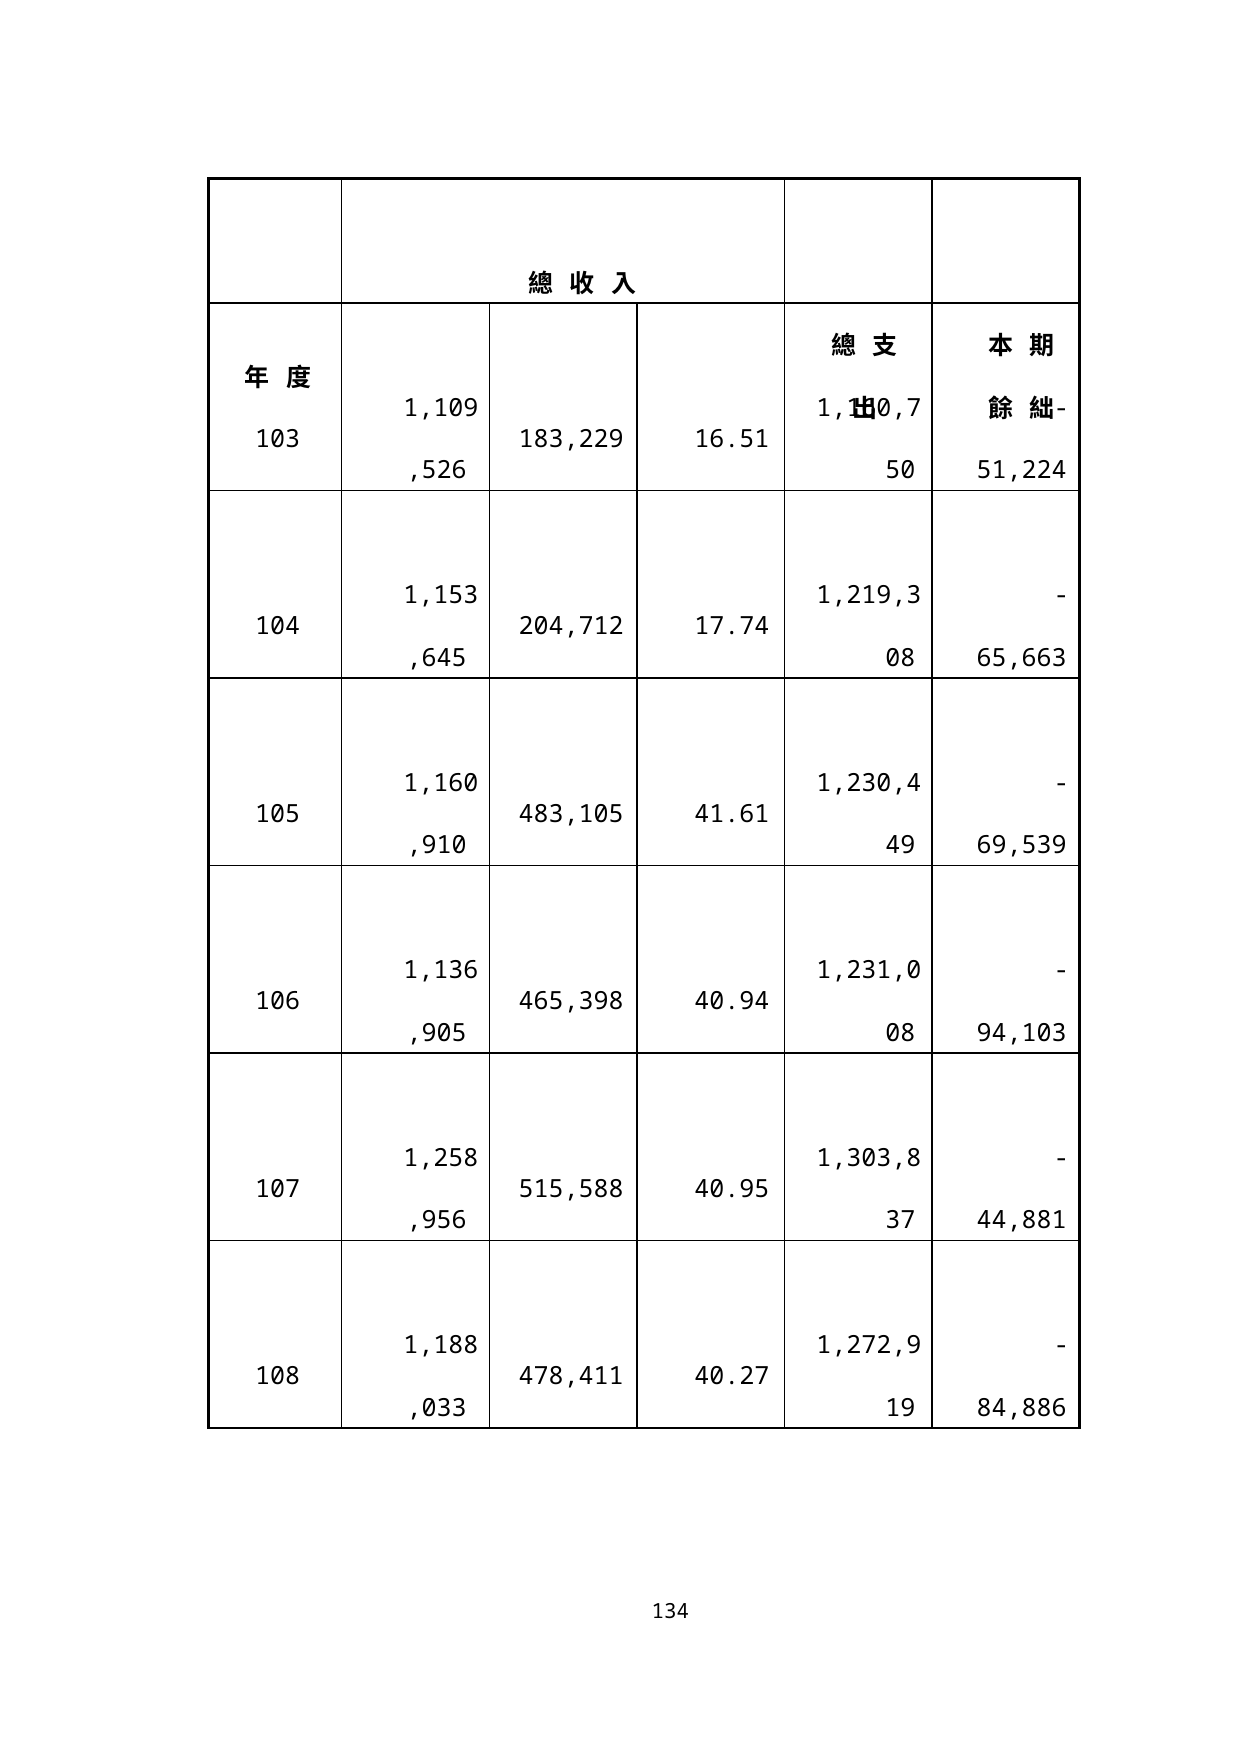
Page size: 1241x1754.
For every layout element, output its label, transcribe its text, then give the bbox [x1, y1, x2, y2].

table_cell 1,230,449 [785, 679, 931, 865]
table_cell 103 [210, 304, 341, 490]
table_cell 41.61 [638, 679, 784, 865]
table_cell 40.27 [638, 1241, 784, 1427]
table_cell 515,588 [490, 1054, 636, 1240]
table_header [210, 180, 341, 302]
table_header [785, 180, 931, 302]
table_cell 1,258,956 [342, 1054, 489, 1240]
table_cell 478,411 [490, 1241, 636, 1427]
table_cell -65,663 [933, 491, 1078, 677]
table_cell 1,160,910 [342, 679, 489, 865]
table_cell 1,153,645 [342, 491, 489, 677]
table_cell -51,224 [933, 304, 1078, 490]
table_cell 16.51 [638, 304, 784, 490]
table_cell 1,219,308 [785, 491, 931, 677]
table_cell 1,272,919 [785, 1241, 931, 1427]
table_cell -84,886 [933, 1241, 1078, 1427]
table_cell 1,303,837 [785, 1054, 931, 1240]
table_cell 1,188,033 [342, 1241, 489, 1427]
table_cell 1,109,526 [342, 304, 489, 490]
table_cell 105 [210, 679, 341, 865]
table_cell 40.95 [638, 1054, 784, 1240]
table_cell 106 [210, 866, 341, 1052]
table_cell 107 [210, 1054, 341, 1240]
table_cell 104 [210, 491, 341, 677]
table_header 總收入 [342, 180, 784, 302]
table_cell 1,231,008 [785, 866, 931, 1052]
table_cell -94,103 [933, 866, 1078, 1052]
table_cell 183,229 [490, 304, 636, 490]
table_cell 483,105 [490, 679, 636, 865]
table_cell 1,136,905 [342, 866, 489, 1052]
table_cell 465,398 [490, 866, 636, 1052]
table_cell 17.74 [638, 491, 784, 677]
table_cell -69,539 [933, 679, 1078, 865]
table_cell 108 [210, 1241, 341, 1427]
table_header [933, 180, 1078, 302]
table_cell 40.94 [638, 866, 784, 1052]
table_cell 204,712 [490, 491, 636, 677]
table_cell -44,881 [933, 1054, 1078, 1240]
table_cell 1,160,750 [785, 304, 931, 490]
